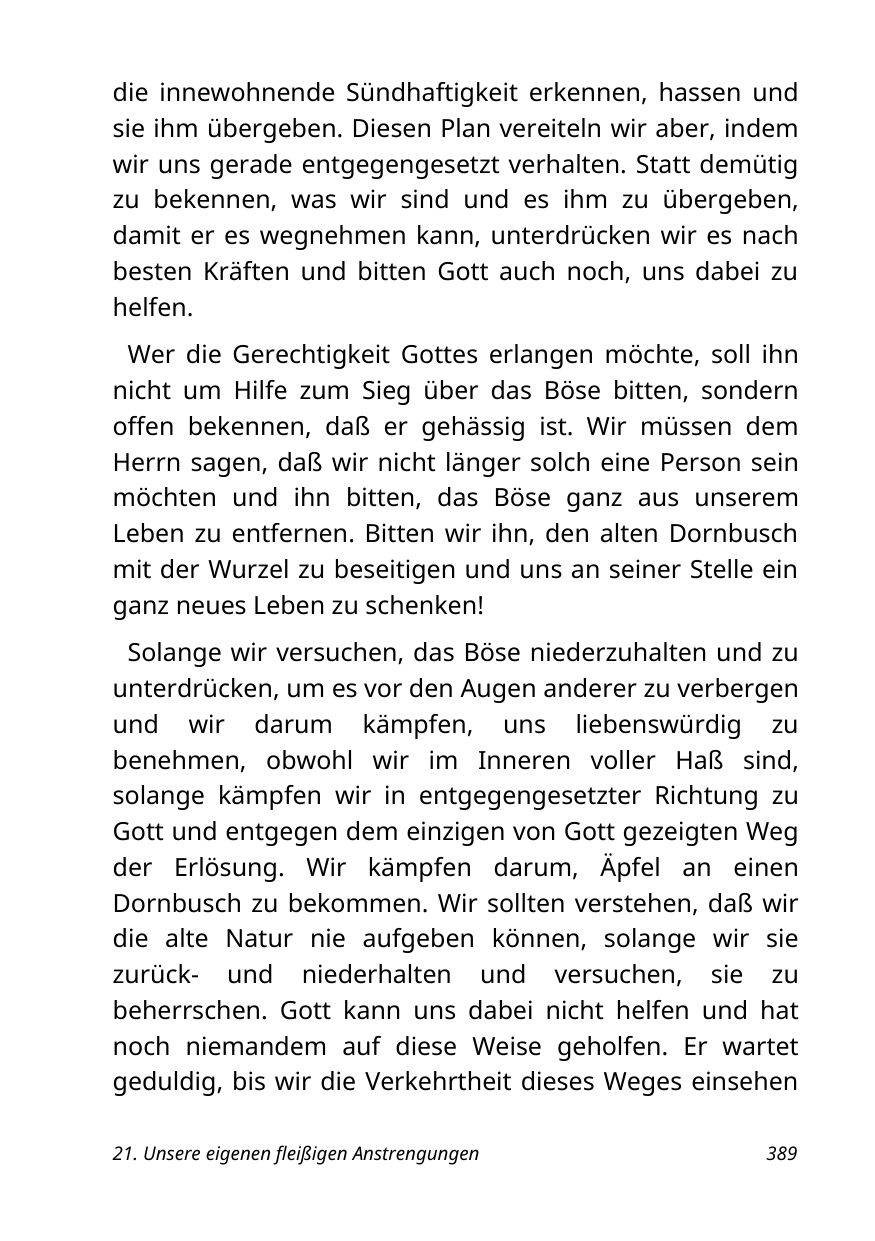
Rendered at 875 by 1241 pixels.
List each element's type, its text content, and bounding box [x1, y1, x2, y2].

text die innewohnende Sündhaftigkeit erkennen, hassen und sie ihm übergeben. Diesen Plan vereiteln wir aber, indem wir uns gerade entgegengesetzt verhalten. Statt demütig zu bekennen, was wir sind und es ihm zu übergeben, damit er es wegnehmen kann, unterdrücken wir es nach besten Kräften und bitten Gott auch noch, uns dabei zu helfen. [112, 75, 799, 323]
text Wer die Gerechtigkeit Gottes erlangen möchte, soll ihn nicht um Hilfe zum Sieg über das Böse bitten, sondern offen bekennen, daß er gehässig ist. Wir müssen dem Herrn sagen, daß wir nicht länger solch eine Person sein möchten und ihn bitten, das Böse ganz aus unserem Leben zu entfernen. Bitten wir ihn, den alten Dornbusch mit der Wurzel zu beseitigen und uns an seiner Stelle ein ganz neues Leben zu schenken! [112, 337, 799, 621]
text Solange wir versuchen, das Böse niederzuhalten und zu unterdrücken, um es vor den Augen anderer zu verbergen und wir darum kämpfen, uns liebenswürdig zu benehmen, obwohl wir im Inneren voller Haß sind, solange kämpfen wir in entgegengesetzter Richtung zu Gott und entgegen dem einzigen von Gott gezeigten Weg der Erlösung. Wir kämpfen darum, Äpfel an einen Dornbusch zu bekommen. Wir sollten verstehen, daß wir die alte Natur nie aufgeben können, solange wir sie zurück- und niederhalten und versuchen, sie zu beherrschen. Gott kann uns dabei nicht helfen und hat noch niemandem auf diese Weise geholfen. Er wartet geduldig, bis wir die Verkehrtheit dieses Weges einsehen [112, 635, 799, 1098]
